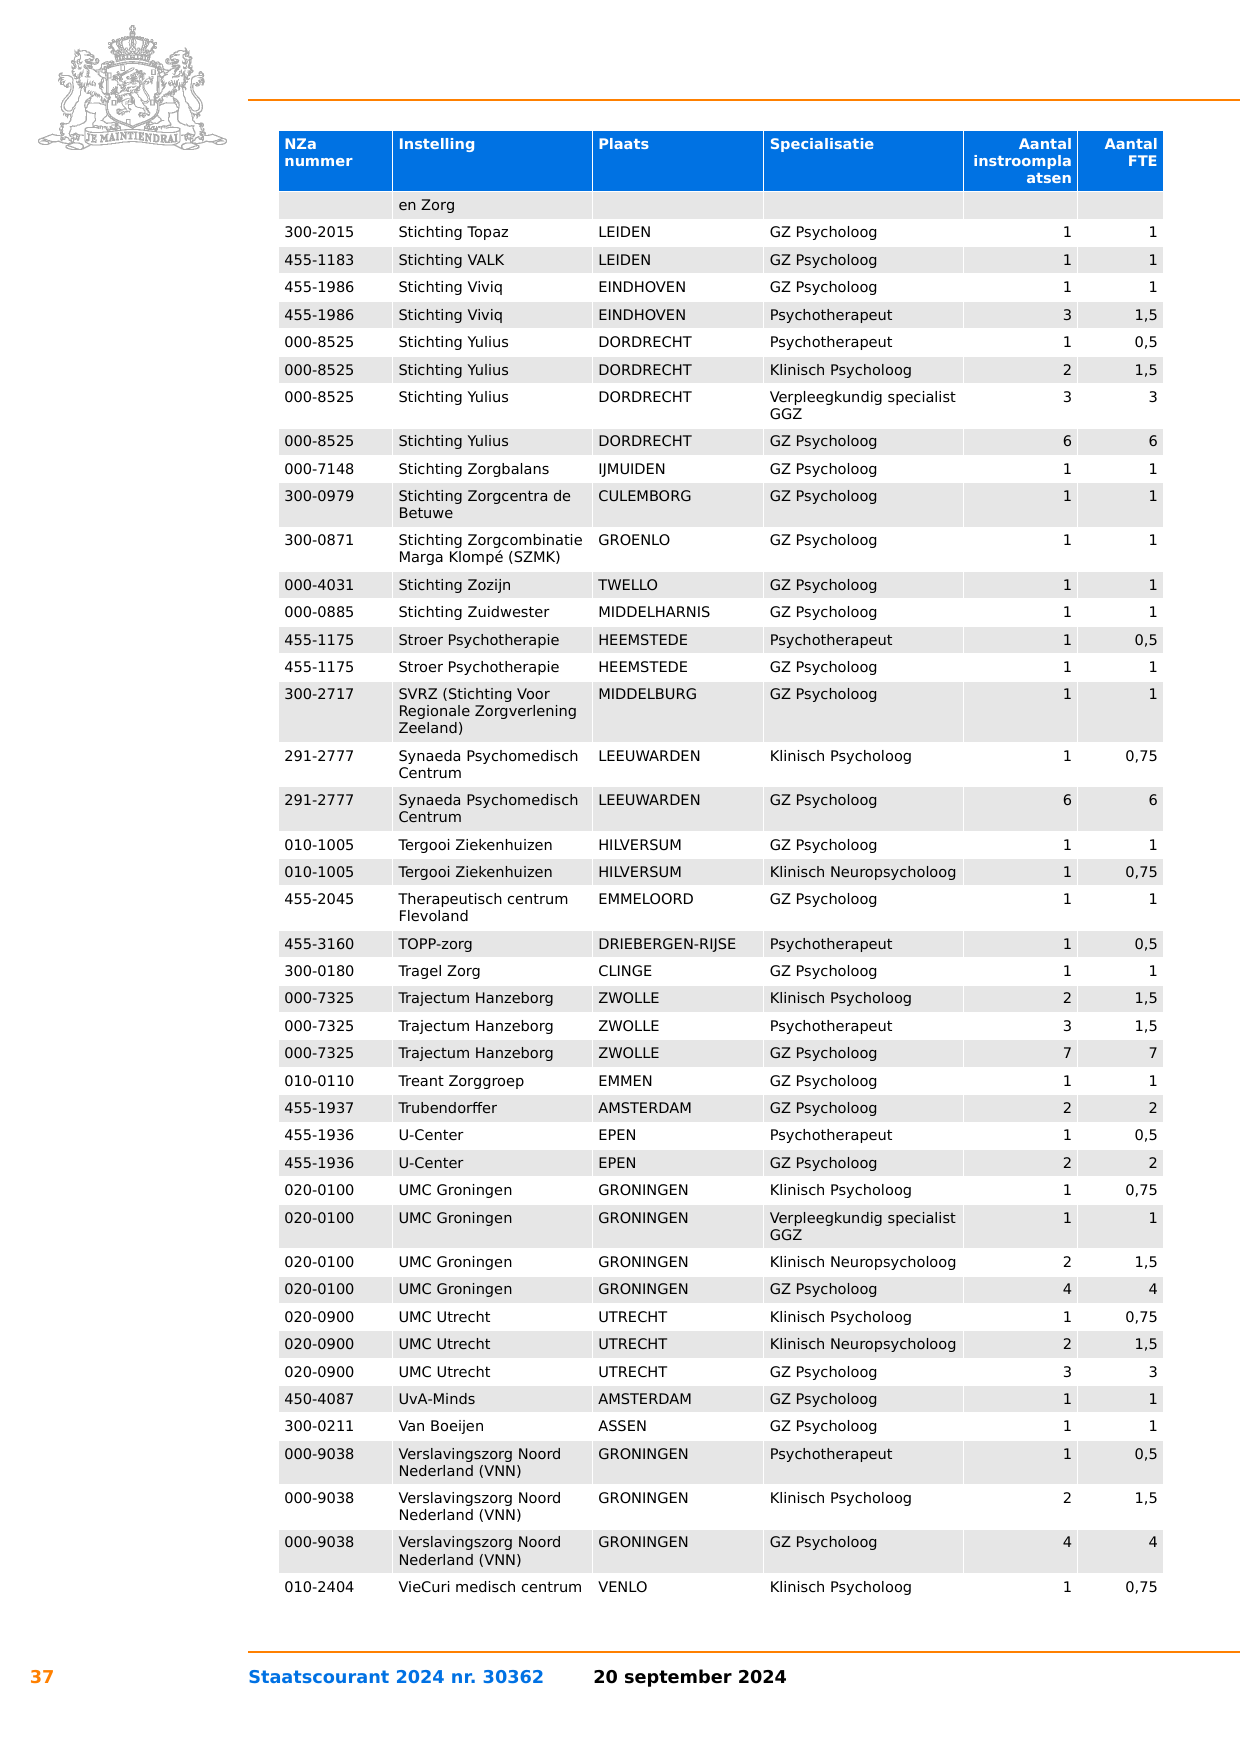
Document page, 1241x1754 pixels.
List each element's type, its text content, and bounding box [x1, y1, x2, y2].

table_cell 450-4087 [279, 1386, 392, 1412]
table_cell Synaeda Psychomedisch Centrum [393, 787, 592, 831]
table_cell 000-8525 [279, 329, 392, 356]
table_cell 300-0871 [279, 528, 392, 571]
table_cell 6 [964, 787, 1077, 831]
table_cell Verslavingszorg Noord Nederland (VNN) [393, 1530, 592, 1573]
table_cell 1,5 [1078, 1331, 1163, 1358]
table_cell TWELLO [593, 572, 763, 598]
table_cell 1 [964, 1574, 1077, 1600]
table_cell 000-8525 [279, 357, 392, 383]
table_cell GZ Psycholoog [764, 456, 963, 482]
table_cell UMC Groningen [393, 1277, 592, 1303]
table_cell GZ Psycholoog [764, 599, 963, 626]
table_cell 1 [1078, 247, 1163, 273]
table_cell 1 [964, 682, 1077, 742]
table_cell UMC Utrecht [393, 1359, 592, 1385]
table_cell Tergooi Ziekenhuizen [393, 832, 592, 858]
table_cell GZ Psycholoog [764, 832, 963, 858]
table_cell Psychotherapeut [764, 329, 963, 356]
table_cell [964, 192, 1077, 219]
table_cell Van Boeijen [393, 1414, 592, 1440]
table_cell GZ Psycholoog [764, 958, 963, 984]
table_cell MIDDELHARNIS [593, 599, 763, 626]
table_cell EPEN [593, 1123, 763, 1149]
table_cell 3 [1078, 384, 1163, 427]
table_cell 1 [1078, 886, 1163, 930]
table_cell U-Center [393, 1150, 592, 1176]
table_cell 020-0100 [279, 1178, 392, 1204]
table_cell 1 [964, 886, 1077, 930]
table_cell GRONINGEN [593, 1485, 763, 1529]
table_cell GZ Psycholoog [764, 1040, 963, 1067]
table_cell en Zorg [393, 192, 592, 219]
table_cell Trajectum Hanzeborg [393, 1040, 592, 1067]
table_cell 1 [964, 1414, 1077, 1440]
table_cell 1 [964, 329, 1077, 356]
table_cell 0,75 [1078, 1574, 1163, 1600]
table_cell 0,5 [1078, 329, 1163, 356]
table_cell 020-0900 [279, 1304, 392, 1330]
table_cell GZ Psycholoog [764, 528, 963, 571]
table_cell Stichting Topaz [393, 220, 592, 246]
table_cell 000-7325 [279, 1013, 392, 1039]
table_cell 2 [964, 986, 1077, 1012]
table_cell Stichting Zozijn [393, 572, 592, 598]
table_cell 000-7148 [279, 456, 392, 482]
table_cell UMC Utrecht [393, 1304, 592, 1330]
table_cell Synaeda Psychomedisch Centrum [393, 743, 592, 786]
table_cell TOPP-zorg [393, 931, 592, 957]
table_cell GRONINGEN [593, 1441, 763, 1484]
table_cell HILVERSUM [593, 832, 763, 858]
table_cell EMMEN [593, 1068, 763, 1094]
table_cell Verpleegkundig specialist GGZ [764, 1205, 963, 1248]
table_cell 1 [964, 627, 1077, 653]
table_cell 4 [1078, 1530, 1163, 1573]
table_cell 455-1175 [279, 627, 392, 653]
table_cell LEEUWARDEN [593, 743, 763, 786]
table_cell 1 [1078, 456, 1163, 482]
table_cell 455-1175 [279, 654, 392, 681]
table_cell 1 [964, 483, 1077, 527]
table_cell 1 [964, 1205, 1077, 1248]
table_cell Stichting Viviq [393, 302, 592, 328]
table_cell [593, 192, 763, 219]
table_cell 1 [964, 599, 1077, 626]
table_cell 000-9038 [279, 1441, 392, 1484]
table_cell UTRECHT [593, 1331, 763, 1358]
table_cell 1 [1078, 1205, 1163, 1248]
table_cell 1 [964, 832, 1077, 858]
table_cell GZ Psycholoog [764, 654, 963, 681]
table_cell 300-0211 [279, 1414, 392, 1440]
table_cell GZ Psycholoog [764, 220, 963, 246]
table_cell DORDRECHT [593, 384, 763, 427]
table_cell AMSTERDAM [593, 1095, 763, 1122]
table_cell GZ Psycholoog [764, 886, 963, 930]
table_cell 3 [964, 1013, 1077, 1039]
table_cell ASSEN [593, 1414, 763, 1440]
table_cell 2 [1078, 1150, 1163, 1176]
table_cell GZ Psycholoog [764, 1386, 963, 1412]
table_cell Stroer Psychotherapie [393, 627, 592, 653]
table_cell 1 [964, 456, 1077, 482]
table_cell 1 [964, 1123, 1077, 1149]
table_cell Psychotherapeut [764, 931, 963, 957]
table_cell 455-1936 [279, 1123, 392, 1149]
table_cell 020-0100 [279, 1277, 392, 1303]
table_cell 1 [964, 275, 1077, 301]
table_cell 455-1936 [279, 1150, 392, 1176]
table_cell UMC Groningen [393, 1205, 592, 1248]
table_cell Klinisch Psycholoog [764, 1178, 963, 1204]
table_cell UTRECHT [593, 1359, 763, 1385]
table_cell Stichting Zorgcombinatie Marga Klompé (SZMK) [393, 528, 592, 571]
table_cell UMC Utrecht [393, 1331, 592, 1358]
table_cell EINDHOVEN [593, 302, 763, 328]
table_cell 291-2777 [279, 787, 392, 831]
table_cell 455-1937 [279, 1095, 392, 1122]
table_cell 020-0900 [279, 1331, 392, 1358]
table_cell UMC Groningen [393, 1249, 592, 1276]
table_header Aantal instroomplaatsen [964, 131, 1077, 191]
table_cell CULEMBORG [593, 483, 763, 527]
table_cell 1 [1078, 483, 1163, 527]
picture [38, 25, 227, 150]
table_cell 0,75 [1078, 743, 1163, 786]
table_cell 6 [1078, 787, 1163, 831]
table_cell Psychotherapeut [764, 302, 963, 328]
table_cell 0,5 [1078, 1123, 1163, 1149]
table_cell CLINGE [593, 958, 763, 984]
table_cell 4 [1078, 1277, 1163, 1303]
table_cell 000-8525 [279, 384, 392, 427]
table_cell Klinisch Psycholoog [764, 743, 963, 786]
table_cell Psychotherapeut [764, 1013, 963, 1039]
table_cell 455-1183 [279, 247, 392, 273]
table_cell 1 [964, 654, 1077, 681]
table_cell Stichting Yulius [393, 429, 592, 455]
table_cell LEIDEN [593, 247, 763, 273]
table_header NZa nummer [279, 131, 392, 191]
table_cell Psychotherapeut [764, 1123, 963, 1149]
table_cell LEEUWARDEN [593, 787, 763, 831]
table_cell 2 [964, 357, 1077, 383]
table_cell 300-0979 [279, 483, 392, 527]
table_cell [279, 192, 392, 219]
table_cell EPEN [593, 1150, 763, 1176]
table_cell 1 [1078, 1414, 1163, 1440]
table_cell 1,5 [1078, 986, 1163, 1012]
table_cell 0,5 [1078, 627, 1163, 653]
table_cell 1 [1078, 682, 1163, 742]
table_cell GZ Psycholoog [764, 1359, 963, 1385]
table_cell Stichting VALK [393, 247, 592, 273]
table_cell UvA-Minds [393, 1386, 592, 1412]
table_cell Stichting Zorgbalans [393, 456, 592, 482]
table_cell Stichting Zuidwester [393, 599, 592, 626]
table_cell 1 [1078, 572, 1163, 598]
table_cell 6 [1078, 429, 1163, 455]
table_cell 010-1005 [279, 832, 392, 858]
table_cell Stichting Viviq [393, 275, 592, 301]
table_cell 1 [964, 220, 1077, 246]
table_cell 1 [964, 1386, 1077, 1412]
table_cell Klinisch Neuropsycholoog [764, 1249, 963, 1276]
table_cell ZWOLLE [593, 986, 763, 1012]
table_cell 3 [964, 302, 1077, 328]
table_cell 2 [964, 1095, 1077, 1122]
table_cell DRIEBERGEN-RIJSE [593, 931, 763, 957]
table_cell 0,75 [1078, 1178, 1163, 1204]
table_cell 1 [964, 247, 1077, 273]
table_cell 2 [964, 1249, 1077, 1276]
table_cell Klinisch Psycholoog [764, 357, 963, 383]
table_cell 1,5 [1078, 1485, 1163, 1529]
table_cell 1 [1078, 275, 1163, 301]
table_cell Klinisch Psycholoog [764, 1485, 963, 1529]
table_cell U-Center [393, 1123, 592, 1149]
table_cell GZ Psycholoog [764, 247, 963, 273]
table_cell 010-1005 [279, 859, 392, 885]
table_cell Trubendorffer [393, 1095, 592, 1122]
table_cell Klinisch Psycholoog [764, 1304, 963, 1330]
table_cell 1 [964, 528, 1077, 571]
table_cell SVRZ (Stichting Voor Regionale Zorgverlening Zeeland) [393, 682, 592, 742]
table_cell ZWOLLE [593, 1040, 763, 1067]
table_cell 010-0110 [279, 1068, 392, 1094]
table_cell 4 [964, 1530, 1077, 1573]
table_cell Tragel Zorg [393, 958, 592, 984]
table_cell Verslavingszorg Noord Nederland (VNN) [393, 1485, 592, 1529]
table_cell 1,5 [1078, 302, 1163, 328]
table_cell Psychotherapeut [764, 627, 963, 653]
table_cell 000-0885 [279, 599, 392, 626]
table_cell HEEMSTEDE [593, 654, 763, 681]
table_cell Trajectum Hanzeborg [393, 986, 592, 1012]
table_cell Stichting Yulius [393, 357, 592, 383]
table_cell VENLO [593, 1574, 763, 1600]
table_cell GRONINGEN [593, 1178, 763, 1204]
table_cell 000-7325 [279, 986, 392, 1012]
table_cell [1078, 192, 1163, 219]
table_cell 1,5 [1078, 1013, 1163, 1039]
table_cell 1 [964, 859, 1077, 885]
table_cell 6 [964, 429, 1077, 455]
table_cell UTRECHT [593, 1304, 763, 1330]
table_cell 1 [964, 958, 1077, 984]
table_cell GZ Psycholoog [764, 483, 963, 527]
table_cell DORDRECHT [593, 429, 763, 455]
table_cell GZ Psycholoog [764, 429, 963, 455]
table_cell 000-7325 [279, 1040, 392, 1067]
table_cell 300-0180 [279, 958, 392, 984]
table_cell GZ Psycholoog [764, 682, 963, 742]
table_cell 291-2777 [279, 743, 392, 786]
table_cell AMSTERDAM [593, 1386, 763, 1412]
table_cell 0,75 [1078, 859, 1163, 885]
table_cell GZ Psycholoog [764, 1150, 963, 1176]
table_cell 3 [964, 1359, 1077, 1385]
table_cell HEEMSTEDE [593, 627, 763, 653]
table_header Plaats [593, 131, 763, 191]
table_cell Tergooi Ziekenhuizen [393, 859, 592, 885]
table_cell 000-9038 [279, 1530, 392, 1573]
table_cell GZ Psycholoog [764, 1095, 963, 1122]
table_cell 1,5 [1078, 1249, 1163, 1276]
table_cell 2 [1078, 1095, 1163, 1122]
table_cell [764, 192, 963, 219]
table_cell 000-9038 [279, 1485, 392, 1529]
table_cell GROENLO [593, 528, 763, 571]
table_cell 0,75 [1078, 1304, 1163, 1330]
table_cell GRONINGEN [593, 1530, 763, 1573]
table_cell GZ Psycholoog [764, 1414, 963, 1440]
table_cell 1,5 [1078, 357, 1163, 383]
table_cell IJMUIDEN [593, 456, 763, 482]
table_cell 020-0900 [279, 1359, 392, 1385]
table_cell GZ Psycholoog [764, 275, 963, 301]
table_cell GRONINGEN [593, 1205, 763, 1248]
table_cell 1 [964, 1068, 1077, 1094]
table_cell 455-3160 [279, 931, 392, 957]
table_cell GRONINGEN [593, 1277, 763, 1303]
table_cell Stichting Yulius [393, 384, 592, 427]
table_cell 2 [964, 1331, 1077, 1358]
table_cell 010-2404 [279, 1574, 392, 1600]
table_cell DORDRECHT [593, 357, 763, 383]
table_cell 1 [964, 1304, 1077, 1330]
table_cell GZ Psycholoog [764, 1277, 963, 1303]
table_cell Stroer Psychotherapie [393, 654, 592, 681]
table_cell Verpleegkundig specialist GGZ [764, 384, 963, 427]
table_cell 1 [1078, 1386, 1163, 1412]
table_cell Trajectum Hanzeborg [393, 1013, 592, 1039]
table_cell EINDHOVEN [593, 275, 763, 301]
table_cell Treant Zorggroep [393, 1068, 592, 1094]
table_cell Therapeutisch centrum Flevoland [393, 886, 592, 930]
table_cell 1 [964, 1441, 1077, 1484]
table_header Aantal FTE [1078, 131, 1163, 191]
table_cell 1 [1078, 220, 1163, 246]
table_header Specialisatie [764, 131, 963, 191]
table_cell 000-4031 [279, 572, 392, 598]
table_cell 1 [1078, 832, 1163, 858]
table_cell 020-0100 [279, 1205, 392, 1248]
table_cell 300-2015 [279, 220, 392, 246]
table_cell VieCuri medisch centrum [393, 1574, 592, 1600]
table_cell 1 [1078, 599, 1163, 626]
table_cell Stichting Yulius [393, 329, 592, 356]
table_cell UMC Groningen [393, 1178, 592, 1204]
table_cell 1 [964, 572, 1077, 598]
table_cell LEIDEN [593, 220, 763, 246]
table_cell 1 [964, 931, 1077, 957]
table_cell 3 [964, 384, 1077, 427]
table_cell Psychotherapeut [764, 1441, 963, 1484]
table_cell 4 [964, 1277, 1077, 1303]
table_cell EMMELOORD [593, 886, 763, 930]
table_cell GZ Psycholoog [764, 1068, 963, 1094]
table_cell Klinisch Psycholoog [764, 986, 963, 1012]
table_cell 0,5 [1078, 931, 1163, 957]
table_cell GZ Psycholoog [764, 787, 963, 831]
table_cell 7 [1078, 1040, 1163, 1067]
table_cell GRONINGEN [593, 1249, 763, 1276]
table_cell Klinisch Neuropsycholoog [764, 859, 963, 885]
table_cell MIDDELBURG [593, 682, 763, 742]
table_cell 1 [964, 1178, 1077, 1204]
table_cell 2 [964, 1485, 1077, 1529]
table_cell 7 [964, 1040, 1077, 1067]
table_cell 020-0100 [279, 1249, 392, 1276]
table_cell 1 [1078, 528, 1163, 571]
table_cell DORDRECHT [593, 329, 763, 356]
table_cell 455-1986 [279, 275, 392, 301]
table_cell ZWOLLE [593, 1013, 763, 1039]
table_cell Klinisch Neuropsycholoog [764, 1331, 963, 1358]
table_cell HILVERSUM [593, 859, 763, 885]
table_cell 2 [964, 1150, 1077, 1176]
table_cell Klinisch Psycholoog [764, 1574, 963, 1600]
table_cell Stichting Zorgcentra de Betuwe [393, 483, 592, 527]
table_cell 1 [964, 743, 1077, 786]
table_cell 000-8525 [279, 429, 392, 455]
table_cell 1 [1078, 654, 1163, 681]
table_cell 1 [1078, 958, 1163, 984]
table_cell 300-2717 [279, 682, 392, 742]
table_cell 1 [1078, 1068, 1163, 1094]
table_cell 455-1986 [279, 302, 392, 328]
table_cell Verslavingszorg Noord Nederland (VNN) [393, 1441, 592, 1484]
table_cell 0,5 [1078, 1441, 1163, 1484]
table_cell 3 [1078, 1359, 1163, 1385]
table_cell 455-2045 [279, 886, 392, 930]
table_cell GZ Psycholoog [764, 572, 963, 598]
table_cell GZ Psycholoog [764, 1530, 963, 1573]
table_header Instelling [393, 131, 592, 191]
